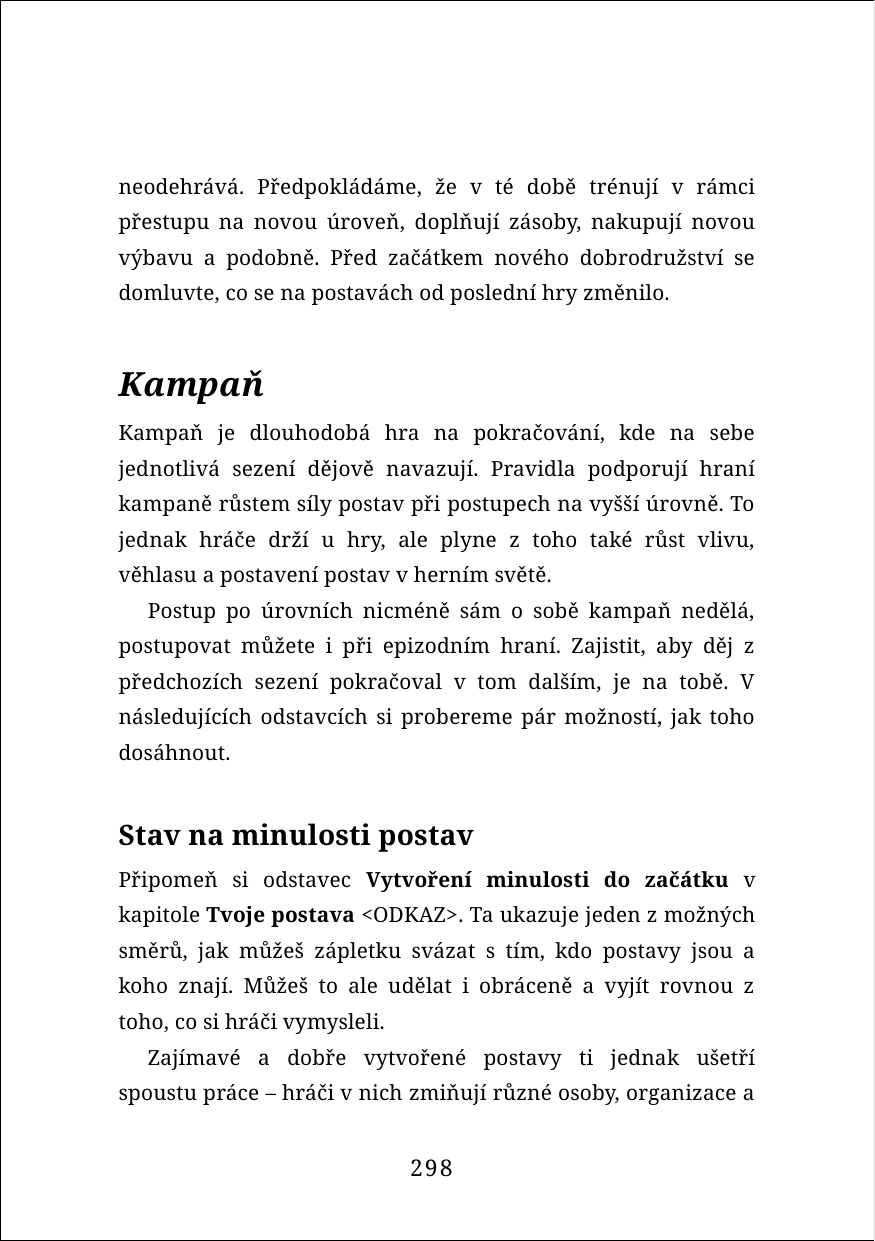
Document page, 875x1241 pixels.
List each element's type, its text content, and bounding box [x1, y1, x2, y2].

text Kampaň je dlouhodobá hra na pokračování, kde na sebe jednotlivá sezení dějově navazují. Pravidla podporují hraní kampaně růstem síly postav při postupech na vyšší úrovně. To jednak hráče drží u hry, ale plyne z toho také růst vlivu, věhlasu a postavení postav v herním světě. Postup po úrovních nicméně sám o sobě kampaň nedělá, postupovat můžete i při epizodním hraní. Zajistit, aby děj z předchozích sezení pokračoval v tom dalším, je na tobě. V následujících odstavcích si probereme pár možností, jak toho dosáhnout. [118, 418, 756, 766]
text neodehrává. Předpokládáme, že v té době trénují v rámci přestupu na novou úroveň, doplňují zásoby, nakupují novou výbavu a podobně. Před začátkem nového dobrodružství se domluvte, co se na postavách od poslední hry změnilo. [118, 172, 756, 307]
text Připomeň si odstavec Vytvoření minulosti do začátku v kapitole Tvoje postava <ODKAZ>. Ta ukazuje jeden z možných směrů, jak můžeš zápletku svázat s tím, kdo postavy jsou a koho znají. Můžeš to ale udělat i obráceně a vyjít rovnou z toho, co si hráči vymysleli. Zajímavé a dobře vytvořené postavy ti jednak ušetří spoustu práce – hráči v nich zmiňují různé osoby, organizace a [118, 865, 756, 1107]
subtitle Kampaň [118, 361, 756, 407]
subtitle Stav na minulosti postav [118, 815, 756, 853]
